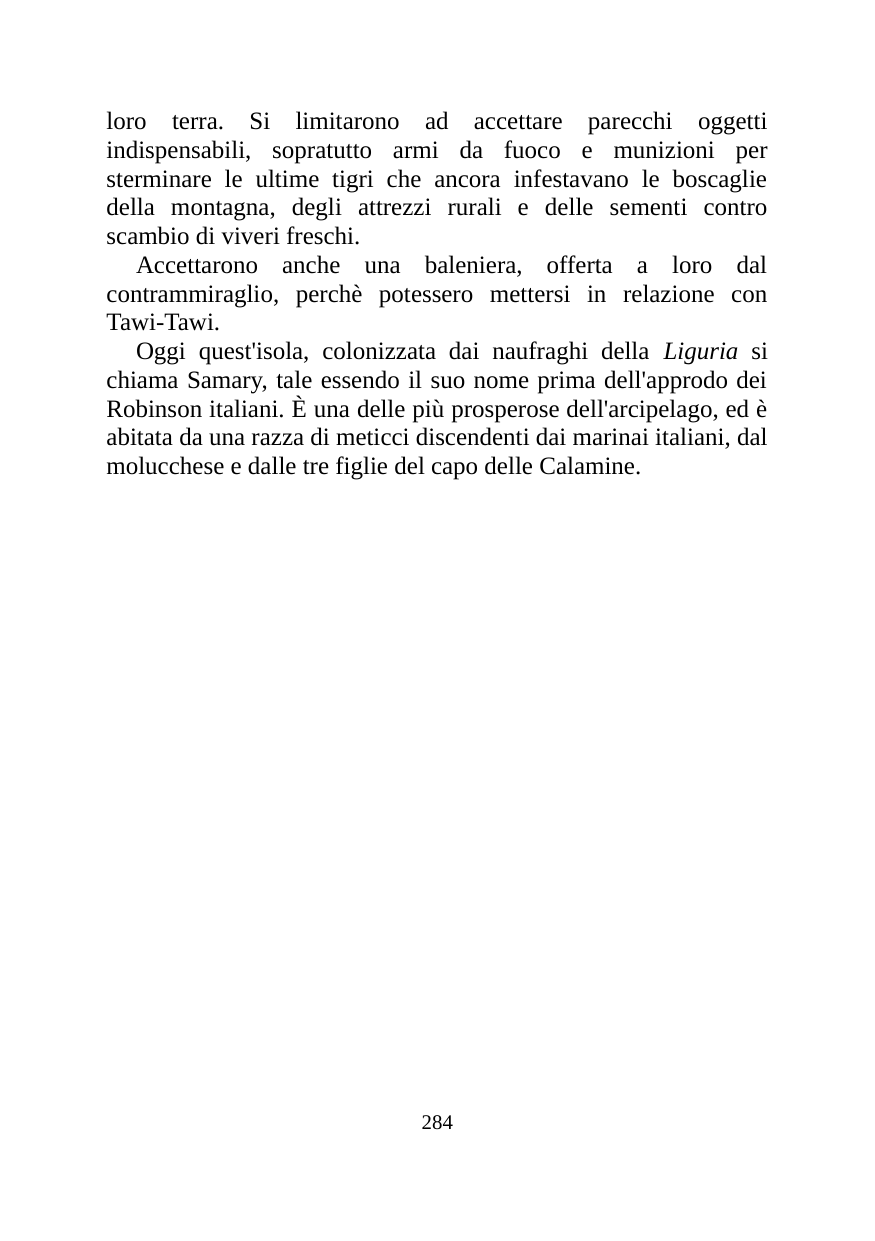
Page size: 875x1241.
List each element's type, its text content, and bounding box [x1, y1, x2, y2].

text Oggi quest'isola, colonizzata dai naufraghi della Liguria si chiama Samary, tale essendo il suo nome prima dell'approdo dei Robinson italiani. È una delle più prosperose dell'arcipelago, ed è abitata da una razza di meticci discendenti dai marinai italiani, dal molucchese e dalle tre figlie del capo delle Calamine. [106, 336, 768, 480]
text loro terra. Si limitarono ad accettare parecchi oggetti indispensabili, sopratutto armi da fuoco e munizioni per sterminare le ultime tigri che ancora infestavano le boscaglie della montagna, degli attrezzi rurali e delle sementi contro scambio di viveri freschi. [106, 106, 768, 250]
text Accettarono anche una baleniera, offerta a loro dal contrammiraglio, perchè potessero mettersi in relazione con Tawi-Tawi. [106, 250, 768, 336]
